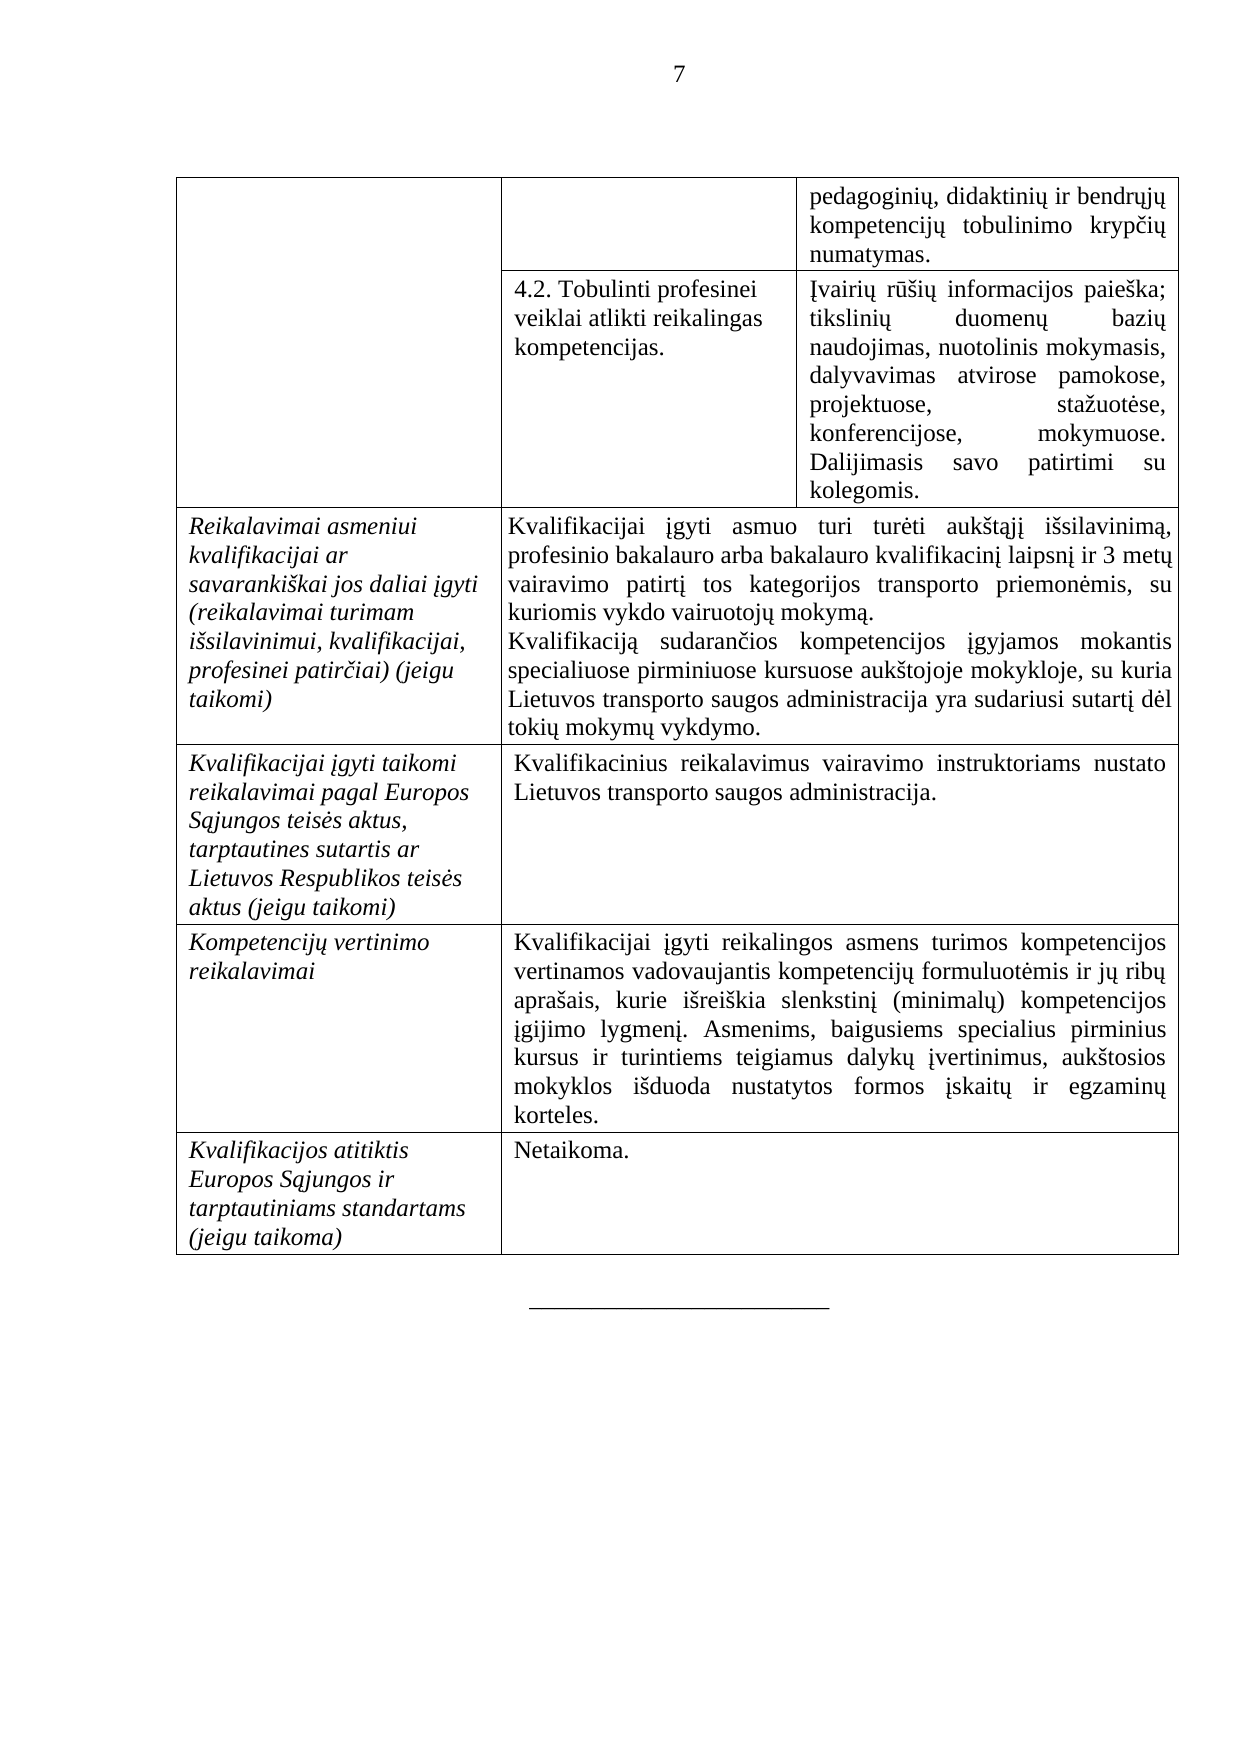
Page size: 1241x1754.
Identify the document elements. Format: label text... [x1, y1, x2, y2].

table_cell Netaikoma. [502, 1133, 1178, 1253]
table_cell Kvalifikacijai įgyti reikalingos asmens turimos kompetencijos vertinamos vadovaujantis kompetencijų formuluotėmis ir jų ribų aprašais, kurie išreiškia slenkstinį (minimalų) kompetencijos įgijimo lygmenį. Asmenims, baigusiems specialius pirminius kursus ir turintiems teigiamus dalykų įvertinimus, aukštosios mokyklos išduoda nustatytos formos įskaitų ir egzaminų korteles. [502, 925, 1178, 1132]
table_cell Kvalifikacijai įgyti taikomi reikalavimai pagal Europos Sąjungos teisės aktus, tarptautines sutartis ar Lietuvos Respublikos teisės aktus (jeigu taikomi) [177, 745, 501, 923]
text ________________________ [177, 1283, 1181, 1312]
table_cell Įvairių rūšių informacijos paieška; tikslinių duomenų bazių naudojimas, nuotolinis mokymasis, dalyvavimas atvirose pamokose, projektuose, stažuotėse, konferencijose, mokymuose. Dalijimasis savo patirtimi su kolegomis. [797, 271, 1178, 507]
table_cell Reikalavimai asmeniui kvalifikacijai ar savarankiškai jos daliai įgyti (reikalavimai turimam išsilavinimui, kvalifikacijai, profesinei patirčiai) (jeigu taikomi) [177, 508, 501, 744]
table_cell Kvalifikacijos atitiktis Europos Sąjungos ir tarptautiniams standartams (jeigu taikoma) [177, 1133, 501, 1253]
table_cell Kompetencijų vertinimo reikalavimai [177, 925, 501, 1132]
table_cell 4.2. Tobulinti profesinei veiklai atlikti reikalingas kompetencijas. [502, 271, 796, 507]
table_cell [177, 178, 501, 507]
table_cell [502, 178, 796, 270]
table_cell Kvalifikacinius reikalavimus vairavimo instruktoriams nustato Lietuvos transporto saugos administracija. [502, 745, 1178, 923]
table_cell pedagoginių, didaktinių ir bendrųjų kompetencijų tobulinimo krypčių numatymas. [797, 178, 1178, 270]
table_cell Kvalifikacijai įgyti asmuo turi turėti aukštąjį išsilavinimą, profesinio bakalauro arba bakalauro kvalifikacinį laipsnį ir 3 metų vairavimo patirtį tos kategorijos transporto priemonėmis, su kuriomis vykdo vairuotojų mokymą. Kvalifikaciją sudarančios kompetencijos įgyjamos mokantis specialiuose pirminiuose kursuose aukštojoje mokykloje, su kuria Lietuvos transporto saugos administracija yra sudariusi sutartį dėl tokių mokymų vykdymo. [502, 508, 1178, 744]
